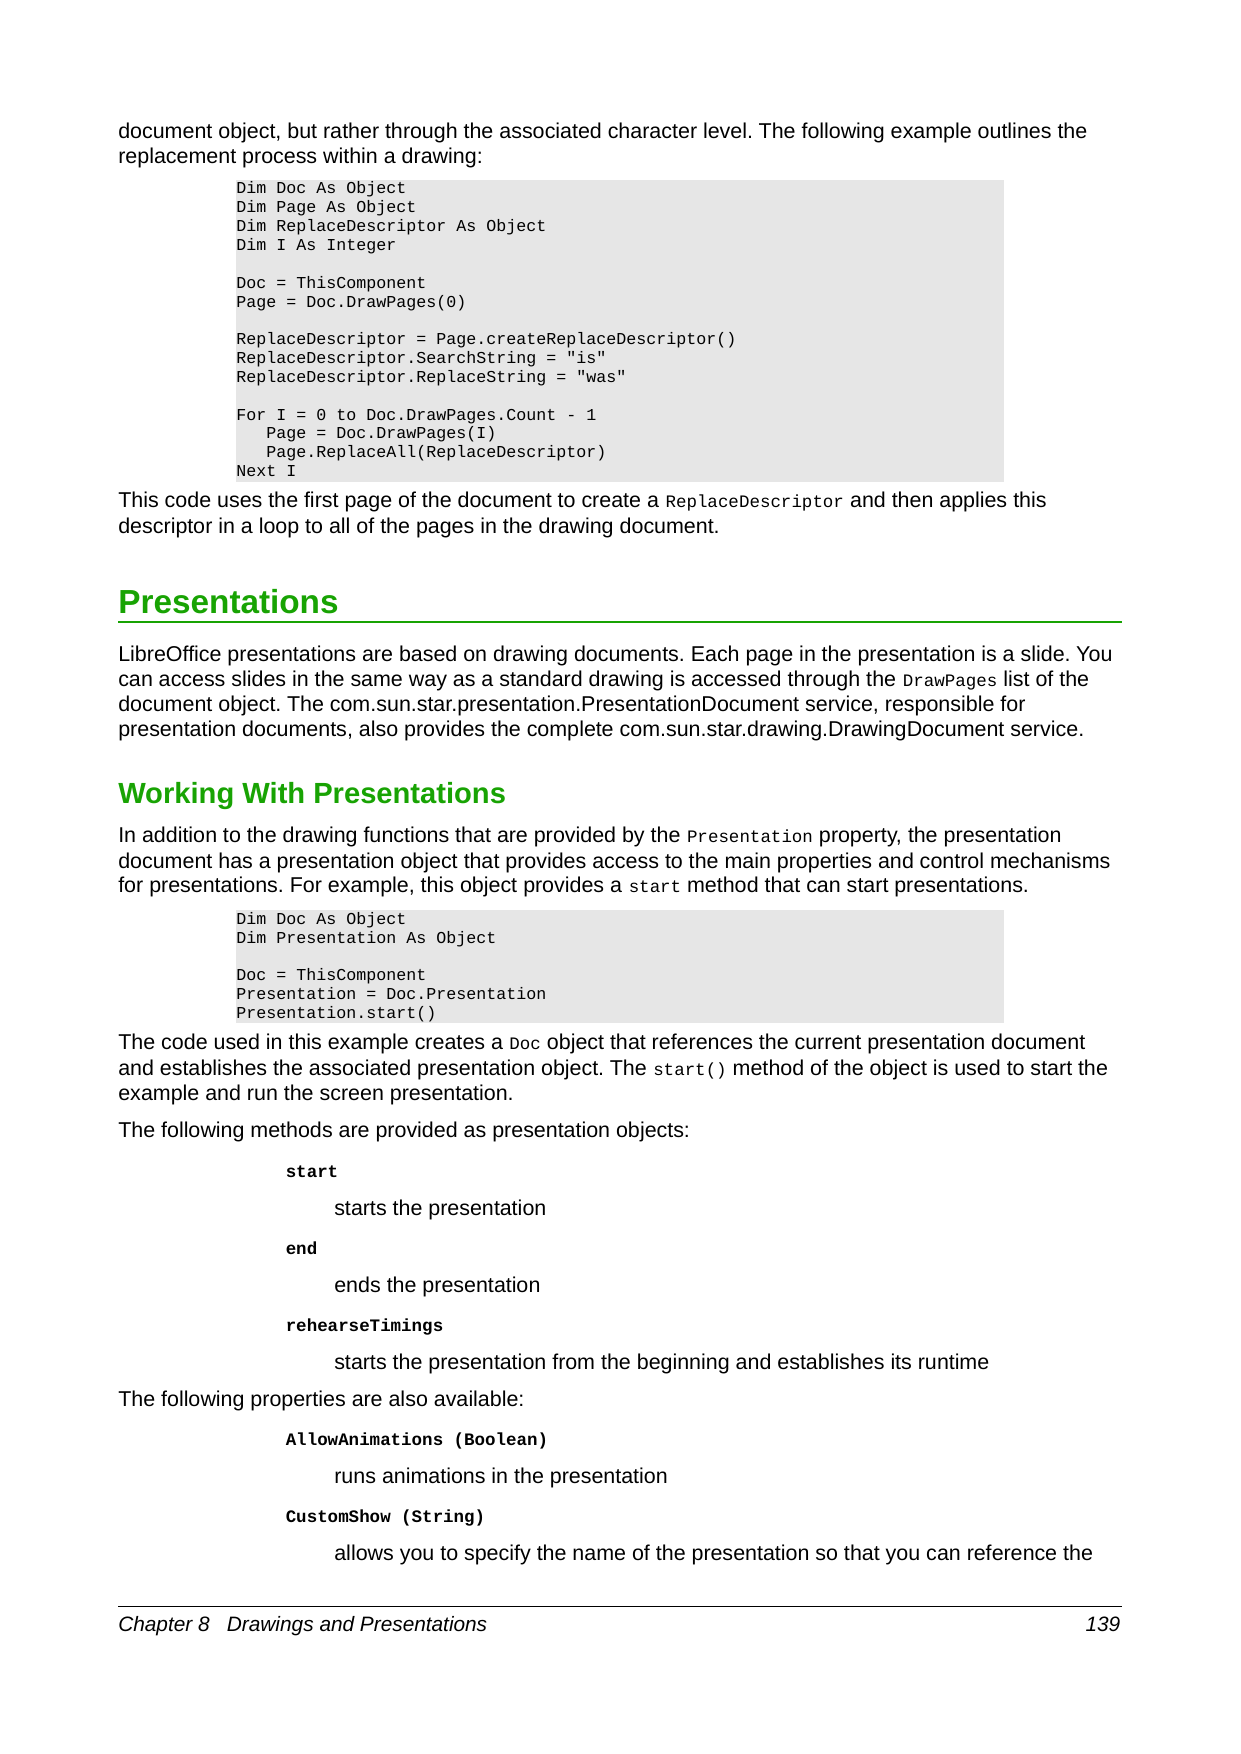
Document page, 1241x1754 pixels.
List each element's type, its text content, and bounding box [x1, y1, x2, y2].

list end [280, 1232, 1122, 1260]
text LibreOffice presentations are based on drawing documents. Each page in the presentation is a slide. You can access slides in the same way as a standard drawing is accessed through the DrawPages list of the document object. The com.sun.star.presentation.PresentationDocument service, responsible for presentation documents, also provides the complete com.sun.star.drawing.DrawingDocument service. [118, 641, 1122, 741]
list starts the presentation [328, 1195, 1122, 1220]
text Dim Doc As Object Dim Presentation As Object Doc = ThisComponent Presentation = Doc.Presentation Presentation.start() [236, 910, 1004, 1023]
list AllowAnimations (Boolean) [280, 1423, 1122, 1452]
list CustomShow (String) [280, 1500, 1122, 1529]
list start [280, 1155, 1122, 1183]
text This code uses the first page of the document to create a ReplaceDescriptor and then applies this descriptor in a loop to all of the pages in the drawing document. [118, 488, 1122, 538]
text The following methods are provided as presentation objects: [118, 1117, 1122, 1142]
list starts the presentation from the beginning and establishes its runtime [328, 1349, 1122, 1374]
subtitle Working With Presentations [118, 776, 1122, 810]
list ends the presentation [328, 1272, 1122, 1297]
text In addition to the drawing functions that are provided by the Presentation property, the presentation document has a presentation object that provides access to the main properties and control mechanisms for presentations. For example, this object provides a start method that can start presentations. [118, 822, 1122, 898]
subtitle Presentations [118, 582, 1122, 621]
list runs animations in the presentation [328, 1463, 1122, 1488]
text document object, but rather through the associated character level. The following example outlines the replacement process within a drawing: [118, 118, 1122, 167]
text The code used in this example creates a Doc object that references the current presentation document and establishes the associated presentation object. The start() method of the object is used to start the example and run the screen presentation. [118, 1029, 1122, 1105]
text Dim Doc As Object Dim Page As Object Dim ReplaceDescriptor As Object Dim I As Integer Doc = ThisComponent Page = Doc.DrawPages(0) ReplaceDescriptor = Page.createReplaceDescriptor() ReplaceDescriptor.SearchString = "is" ReplaceDescriptor.ReplaceString = "was" For I = 0 to Doc.DrawPages.Count - 1 Page = Doc.DrawPages(I) Page.ReplaceAll(ReplaceDescriptor) Next I [236, 180, 1004, 482]
list rehearseTimings [280, 1309, 1122, 1337]
text The following properties are also available: [118, 1386, 1122, 1411]
list allows you to specify the name of the presentation so that you can reference the [328, 1541, 1122, 1565]
